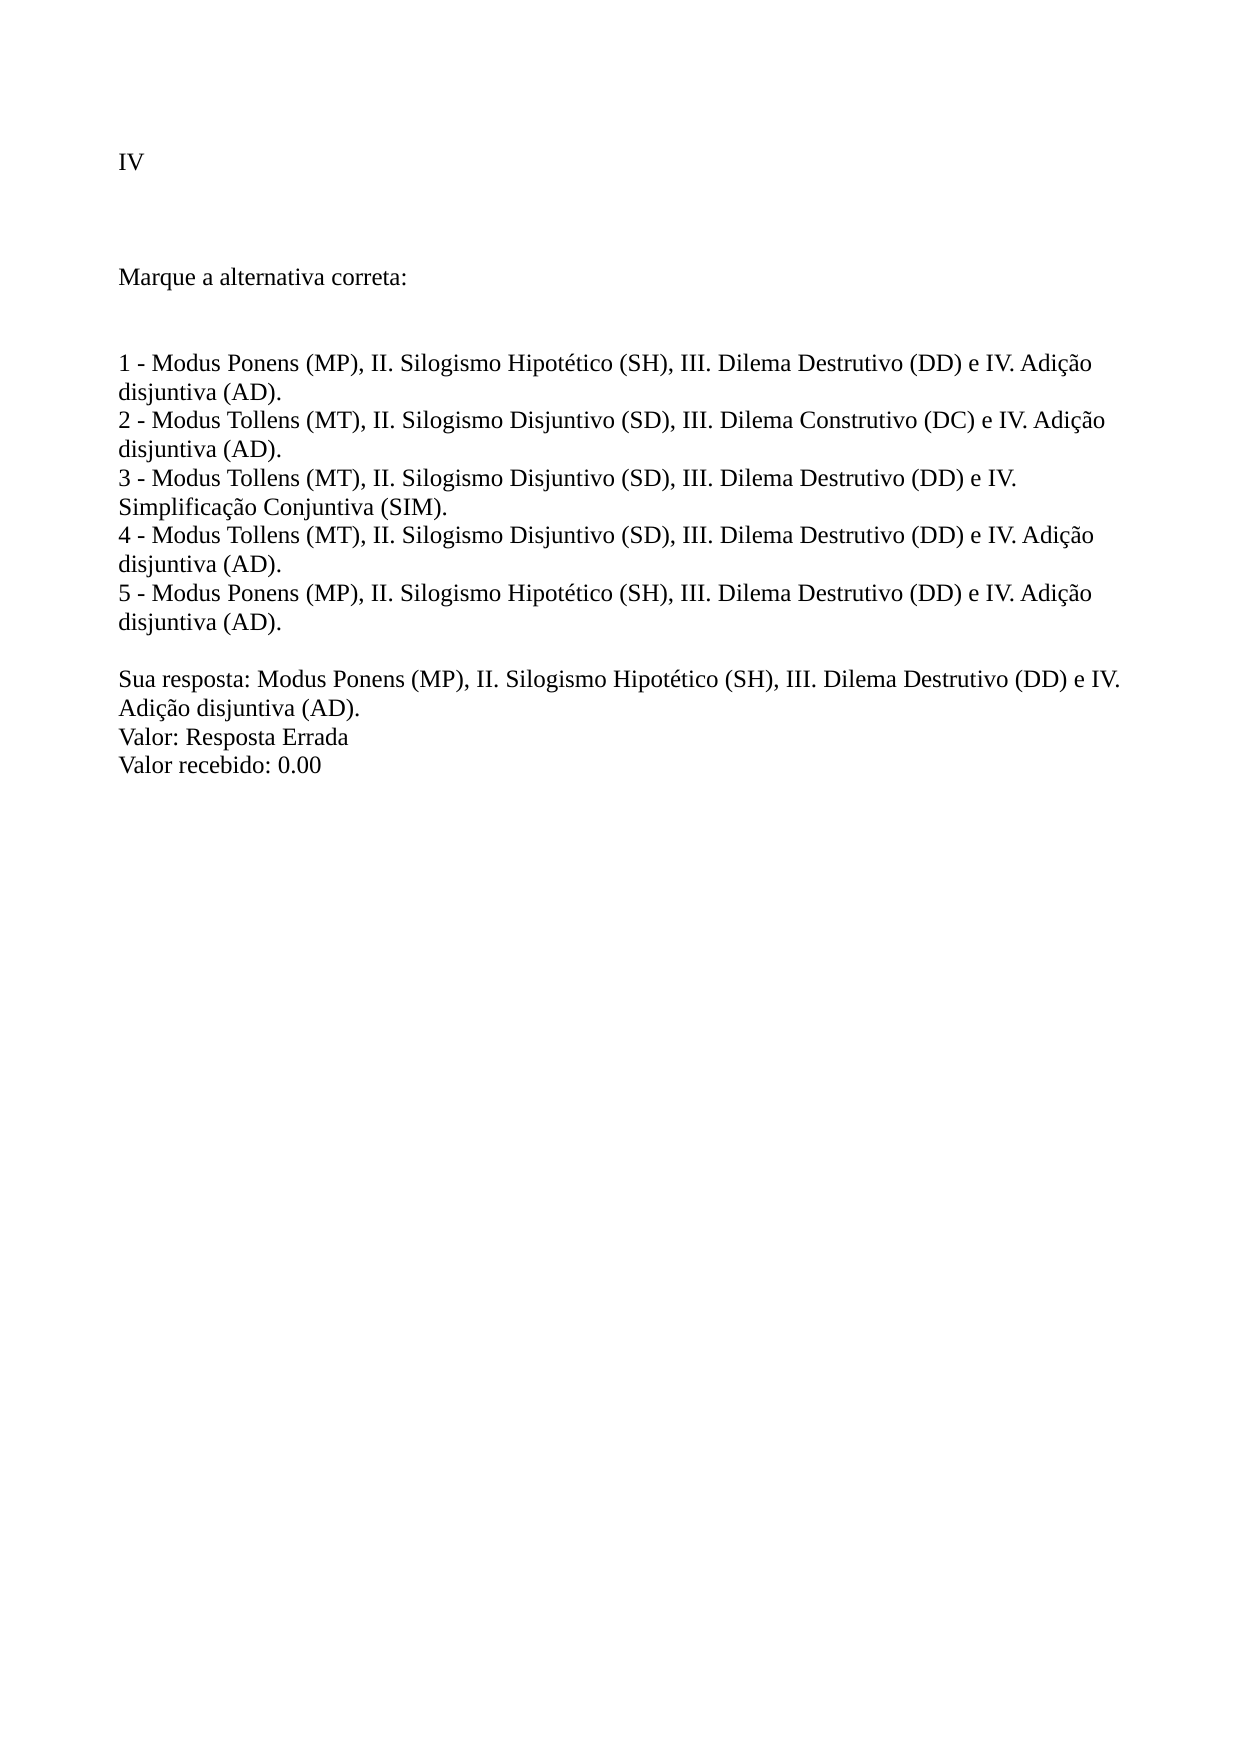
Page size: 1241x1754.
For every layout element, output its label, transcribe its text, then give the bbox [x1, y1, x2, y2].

text Valor: Resposta Errada [118, 722, 1122, 751]
text 2 - Modus Tollens (MT), II. Silogismo Disjuntivo (SD), III. Dilema Construtivo (DC) e IV. Adição disjuntiva (AD). [118, 406, 1122, 463]
text 3 - Modus Tollens (MT), II. Silogismo Disjuntivo (SD), III. Dilema Destrutivo (DD) e IV. Simplificação Conjuntiva (SIM). [118, 463, 1122, 521]
text Marque a alternativa correta: [118, 262, 1122, 291]
text 4 - Modus Tollens (MT), II. Silogismo Disjuntivo (SD), III. Dilema Destrutivo (DD) e IV. Adição disjuntiva (AD). [118, 521, 1122, 578]
text IV [118, 147, 1122, 176]
text Valor recebido: 0.00 [118, 751, 1122, 779]
text 5 - Modus Ponens (MP), II. Silogismo Hipotético (SH), III. Dilema Destrutivo (DD) e IV. Adição disjuntiva (AD). [118, 578, 1122, 636]
text Sua resposta: Modus Ponens (MP), II. Silogismo Hipotético (SH), III. Dilema Destrutivo (DD) e IV. Adição disjuntiva (AD). [118, 664, 1122, 722]
text 1 - Modus Ponens (MP), II. Silogismo Hipotético (SH), III. Dilema Destrutivo (DD) e IV. Adição disjuntiva (AD). [118, 348, 1122, 406]
